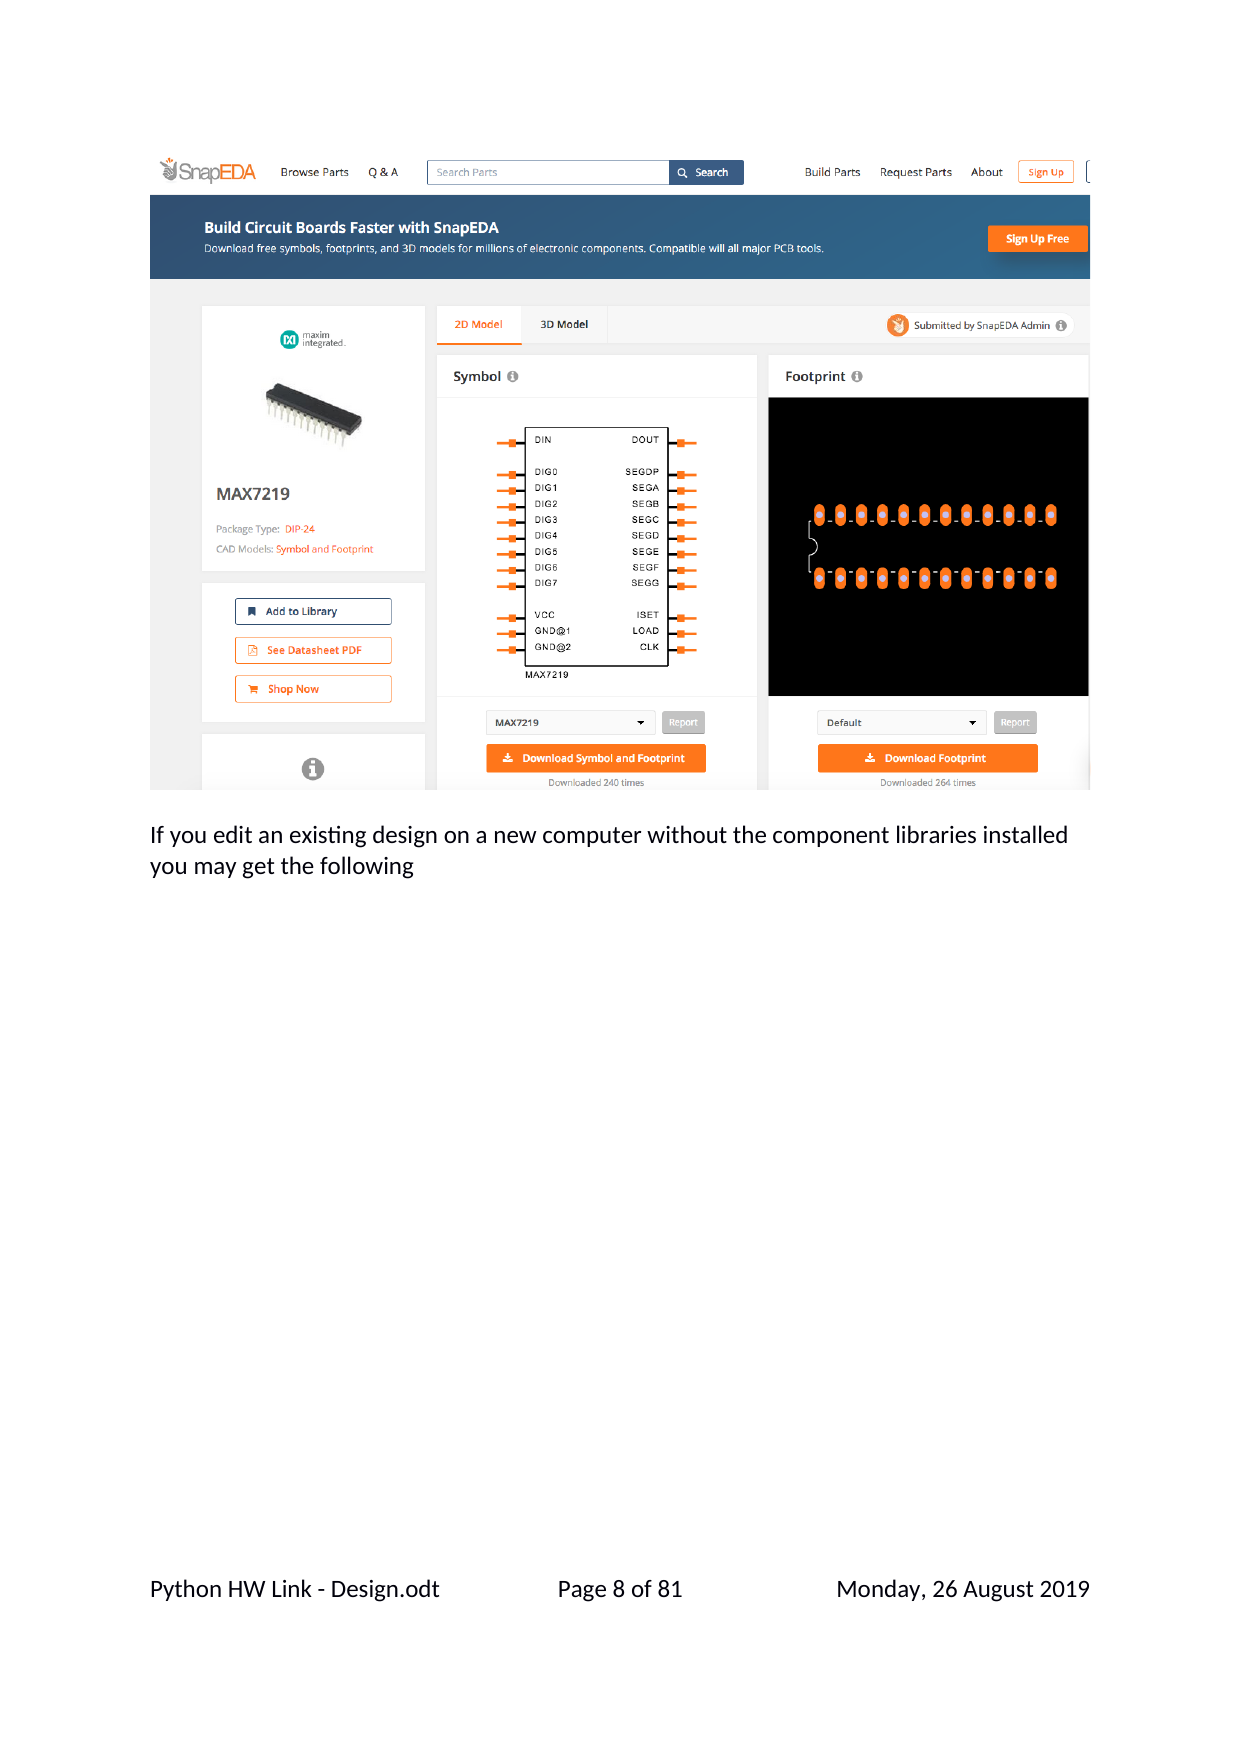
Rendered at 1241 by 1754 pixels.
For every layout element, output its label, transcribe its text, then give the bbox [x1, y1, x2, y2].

picture [150, 150, 1091, 790]
text If you edit an existing design on a new computer without the component libraries installed you may get the following [150, 820, 1090, 881]
